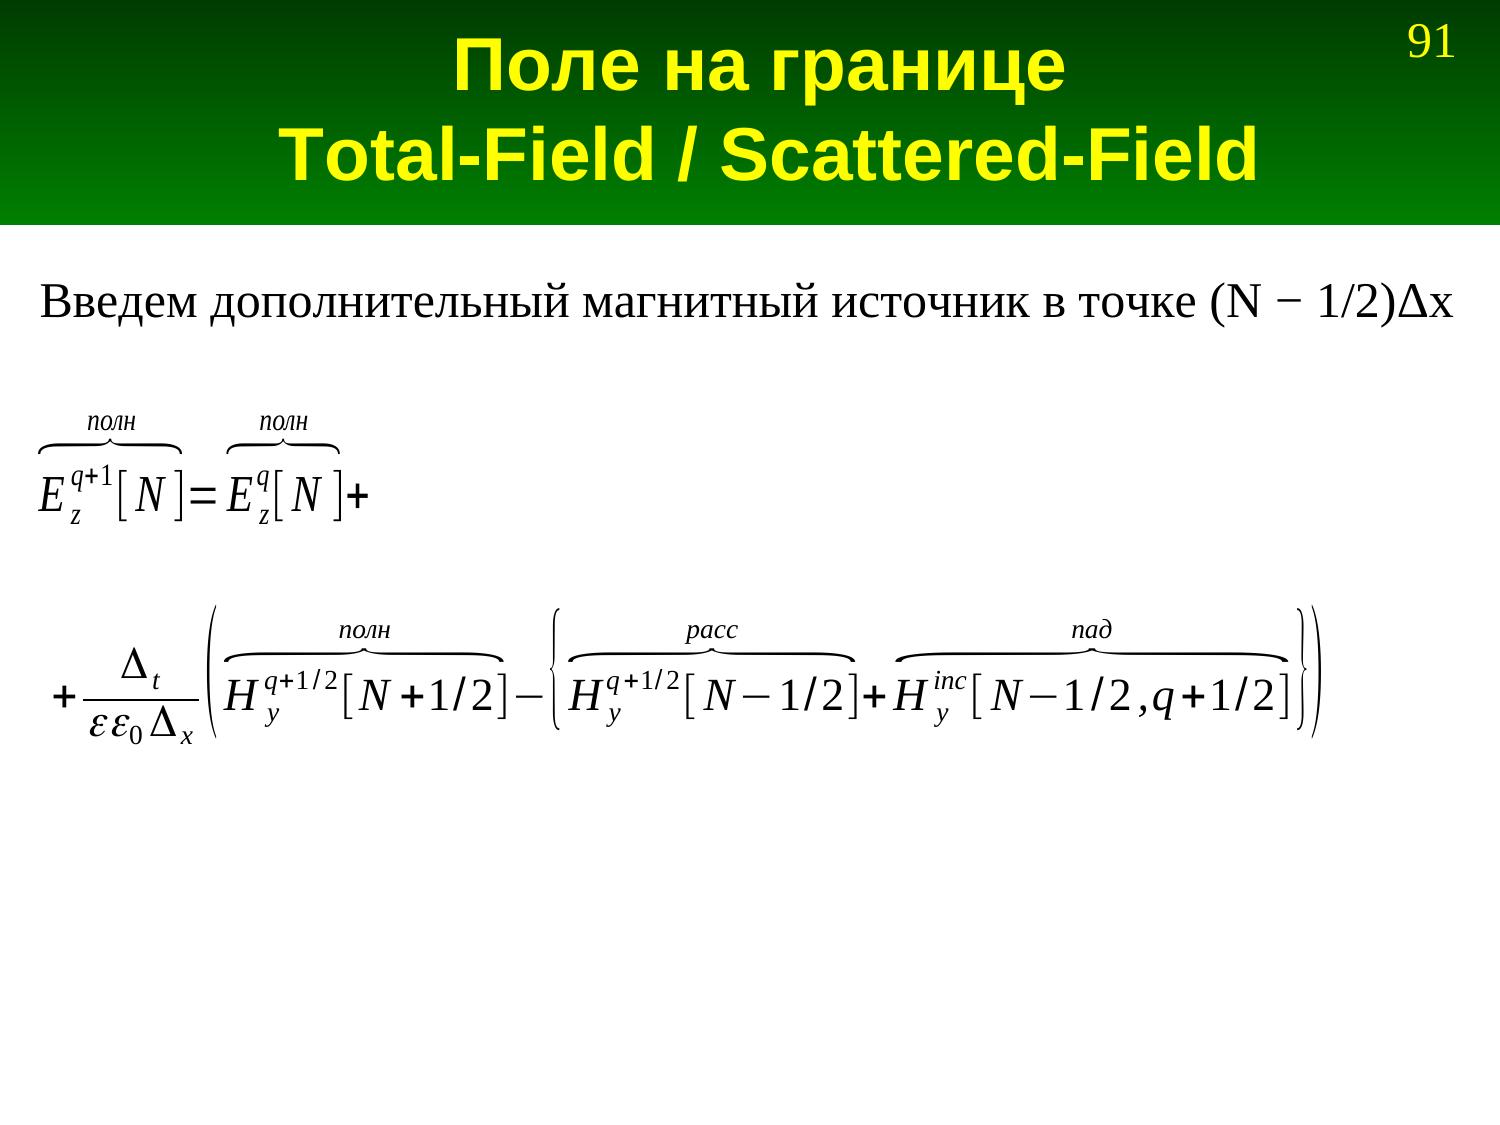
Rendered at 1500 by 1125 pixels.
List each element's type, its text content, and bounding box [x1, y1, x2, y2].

chart [24, 401, 383, 532]
title Поле на границе Total-Field / Scattered-Field [100, 7, 1441, 204]
text_box Введем дополнительный магнитный источник в точке (N − 1/2)Δx [24, 259, 1469, 347]
chart [37, 600, 1337, 752]
